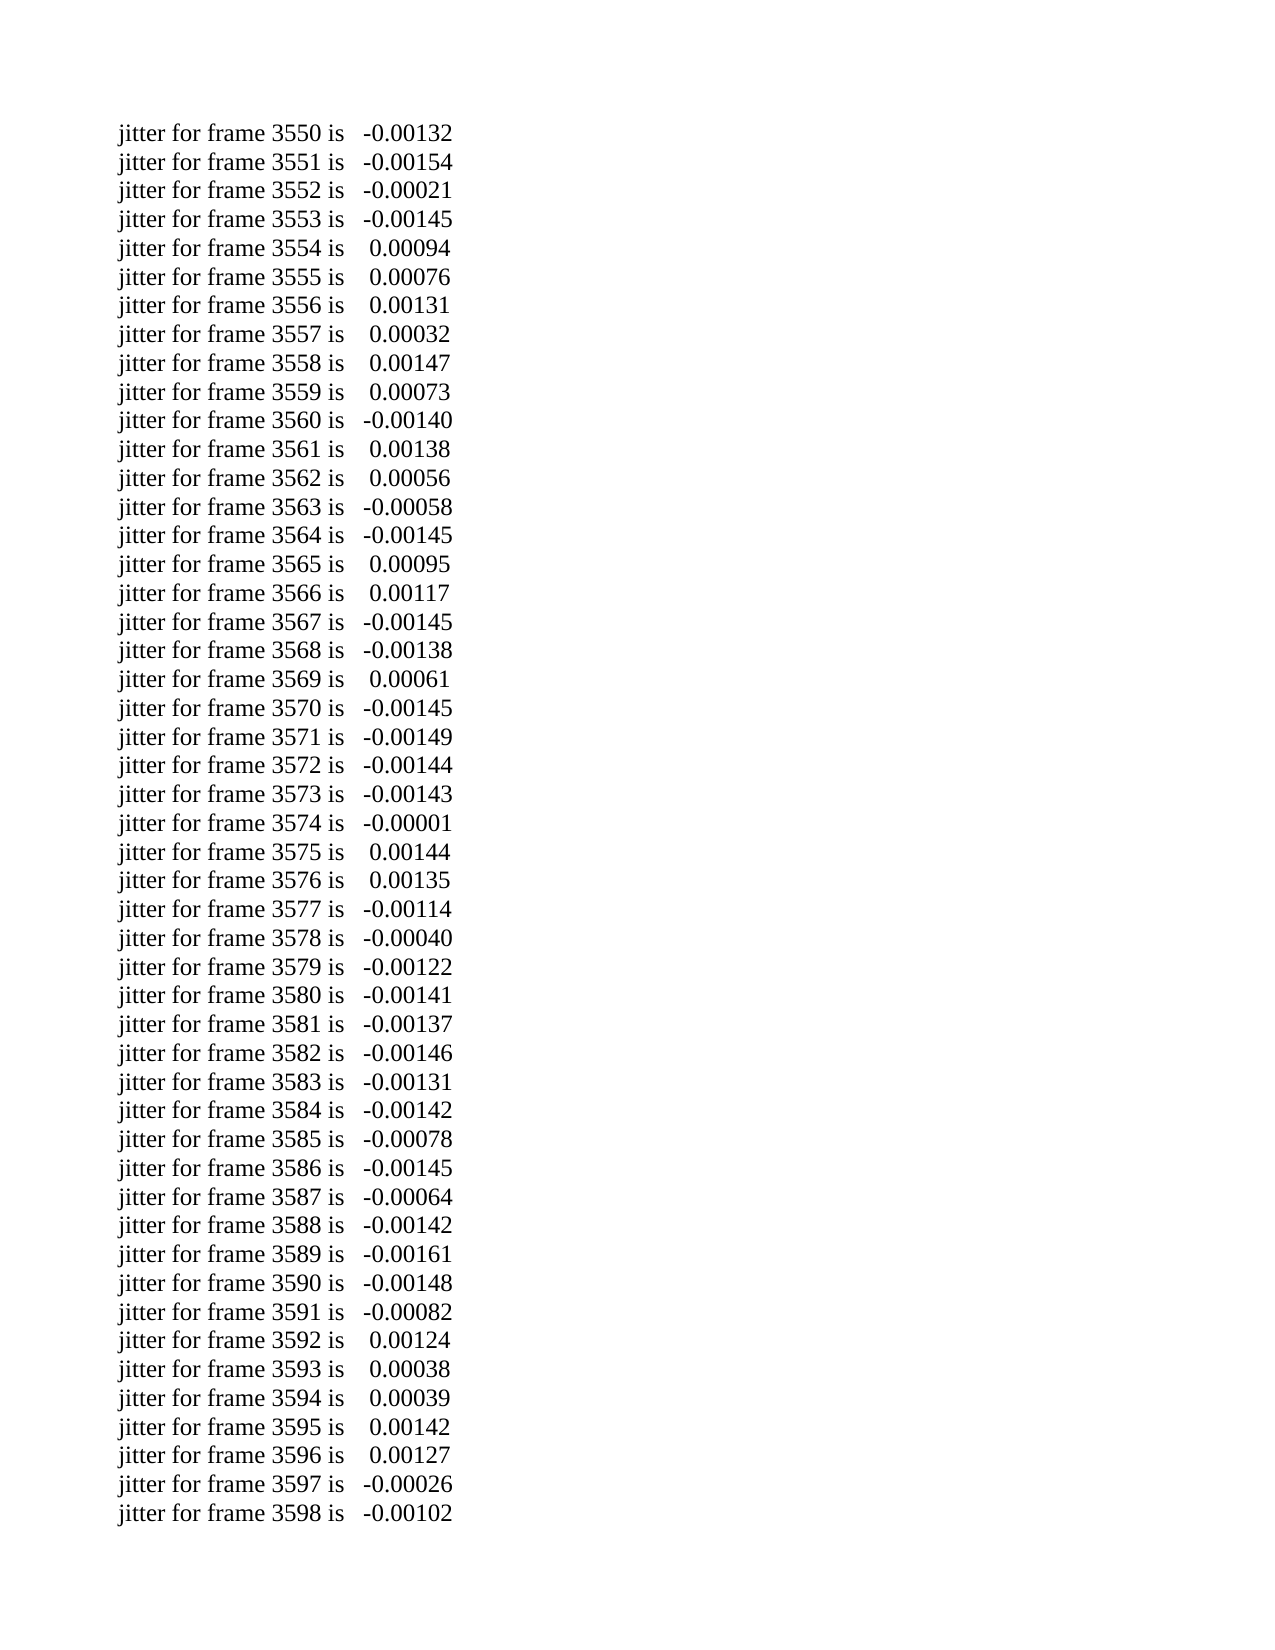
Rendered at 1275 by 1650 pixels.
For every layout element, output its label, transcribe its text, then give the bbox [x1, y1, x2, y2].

text jitter for frame 3557 is 0.00032 [118, 319, 1157, 348]
text jitter for frame 3582 is -0.00146 [118, 1038, 1157, 1067]
text jitter for frame 3577 is -0.00114 [118, 894, 1157, 923]
text jitter for frame 3583 is -0.00131 [118, 1067, 1157, 1096]
text jitter for frame 3588 is -0.00142 [118, 1211, 1157, 1239]
text jitter for frame 3578 is -0.00040 [118, 923, 1157, 952]
text jitter for frame 3572 is -0.00144 [118, 751, 1157, 779]
text jitter for frame 3576 is 0.00135 [118, 866, 1157, 894]
text jitter for frame 3598 is -0.00102 [118, 1498, 1157, 1527]
text jitter for frame 3584 is -0.00142 [118, 1096, 1157, 1124]
text jitter for frame 3596 is 0.00127 [118, 1441, 1157, 1469]
text jitter for frame 3559 is 0.00073 [118, 377, 1157, 406]
text jitter for frame 3591 is -0.00082 [118, 1297, 1157, 1326]
text jitter for frame 3592 is 0.00124 [118, 1326, 1157, 1354]
text jitter for frame 3560 is -0.00140 [118, 406, 1157, 434]
text jitter for frame 3555 is 0.00076 [118, 262, 1157, 291]
text jitter for frame 3575 is 0.00144 [118, 837, 1157, 866]
text jitter for frame 3565 is 0.00095 [118, 549, 1157, 578]
text jitter for frame 3595 is 0.00142 [118, 1412, 1157, 1441]
text jitter for frame 3573 is -0.00143 [118, 779, 1157, 808]
text jitter for frame 3553 is -0.00145 [118, 204, 1157, 233]
text jitter for frame 3551 is -0.00154 [118, 147, 1157, 176]
text jitter for frame 3594 is 0.00039 [118, 1383, 1157, 1412]
text jitter for frame 3581 is -0.00137 [118, 1009, 1157, 1038]
text jitter for frame 3563 is -0.00058 [118, 492, 1157, 521]
text jitter for frame 3593 is 0.00038 [118, 1354, 1157, 1383]
text jitter for frame 3554 is 0.00094 [118, 233, 1157, 262]
text jitter for frame 3561 is 0.00138 [118, 434, 1157, 463]
text jitter for frame 3579 is -0.00122 [118, 952, 1157, 981]
text jitter for frame 3569 is 0.00061 [118, 664, 1157, 693]
text jitter for frame 3558 is 0.00147 [118, 348, 1157, 377]
text jitter for frame 3567 is -0.00145 [118, 607, 1157, 636]
text jitter for frame 3568 is -0.00138 [118, 636, 1157, 664]
text jitter for frame 3597 is -0.00026 [118, 1469, 1157, 1498]
text jitter for frame 3570 is -0.00145 [118, 693, 1157, 722]
text jitter for frame 3586 is -0.00145 [118, 1153, 1157, 1182]
text jitter for frame 3552 is -0.00021 [118, 176, 1157, 204]
text jitter for frame 3564 is -0.00145 [118, 521, 1157, 549]
text jitter for frame 3585 is -0.00078 [118, 1124, 1157, 1153]
text jitter for frame 3566 is 0.00117 [118, 578, 1157, 607]
text jitter for frame 3556 is 0.00131 [118, 291, 1157, 319]
text jitter for frame 3550 is -0.00132 [118, 118, 1157, 147]
text jitter for frame 3587 is -0.00064 [118, 1182, 1157, 1211]
text jitter for frame 3580 is -0.00141 [118, 981, 1157, 1009]
text jitter for frame 3589 is -0.00161 [118, 1239, 1157, 1268]
text jitter for frame 3562 is 0.00056 [118, 463, 1157, 492]
text jitter for frame 3574 is -0.00001 [118, 808, 1157, 837]
text jitter for frame 3590 is -0.00148 [118, 1268, 1157, 1297]
text jitter for frame 3571 is -0.00149 [118, 722, 1157, 751]
